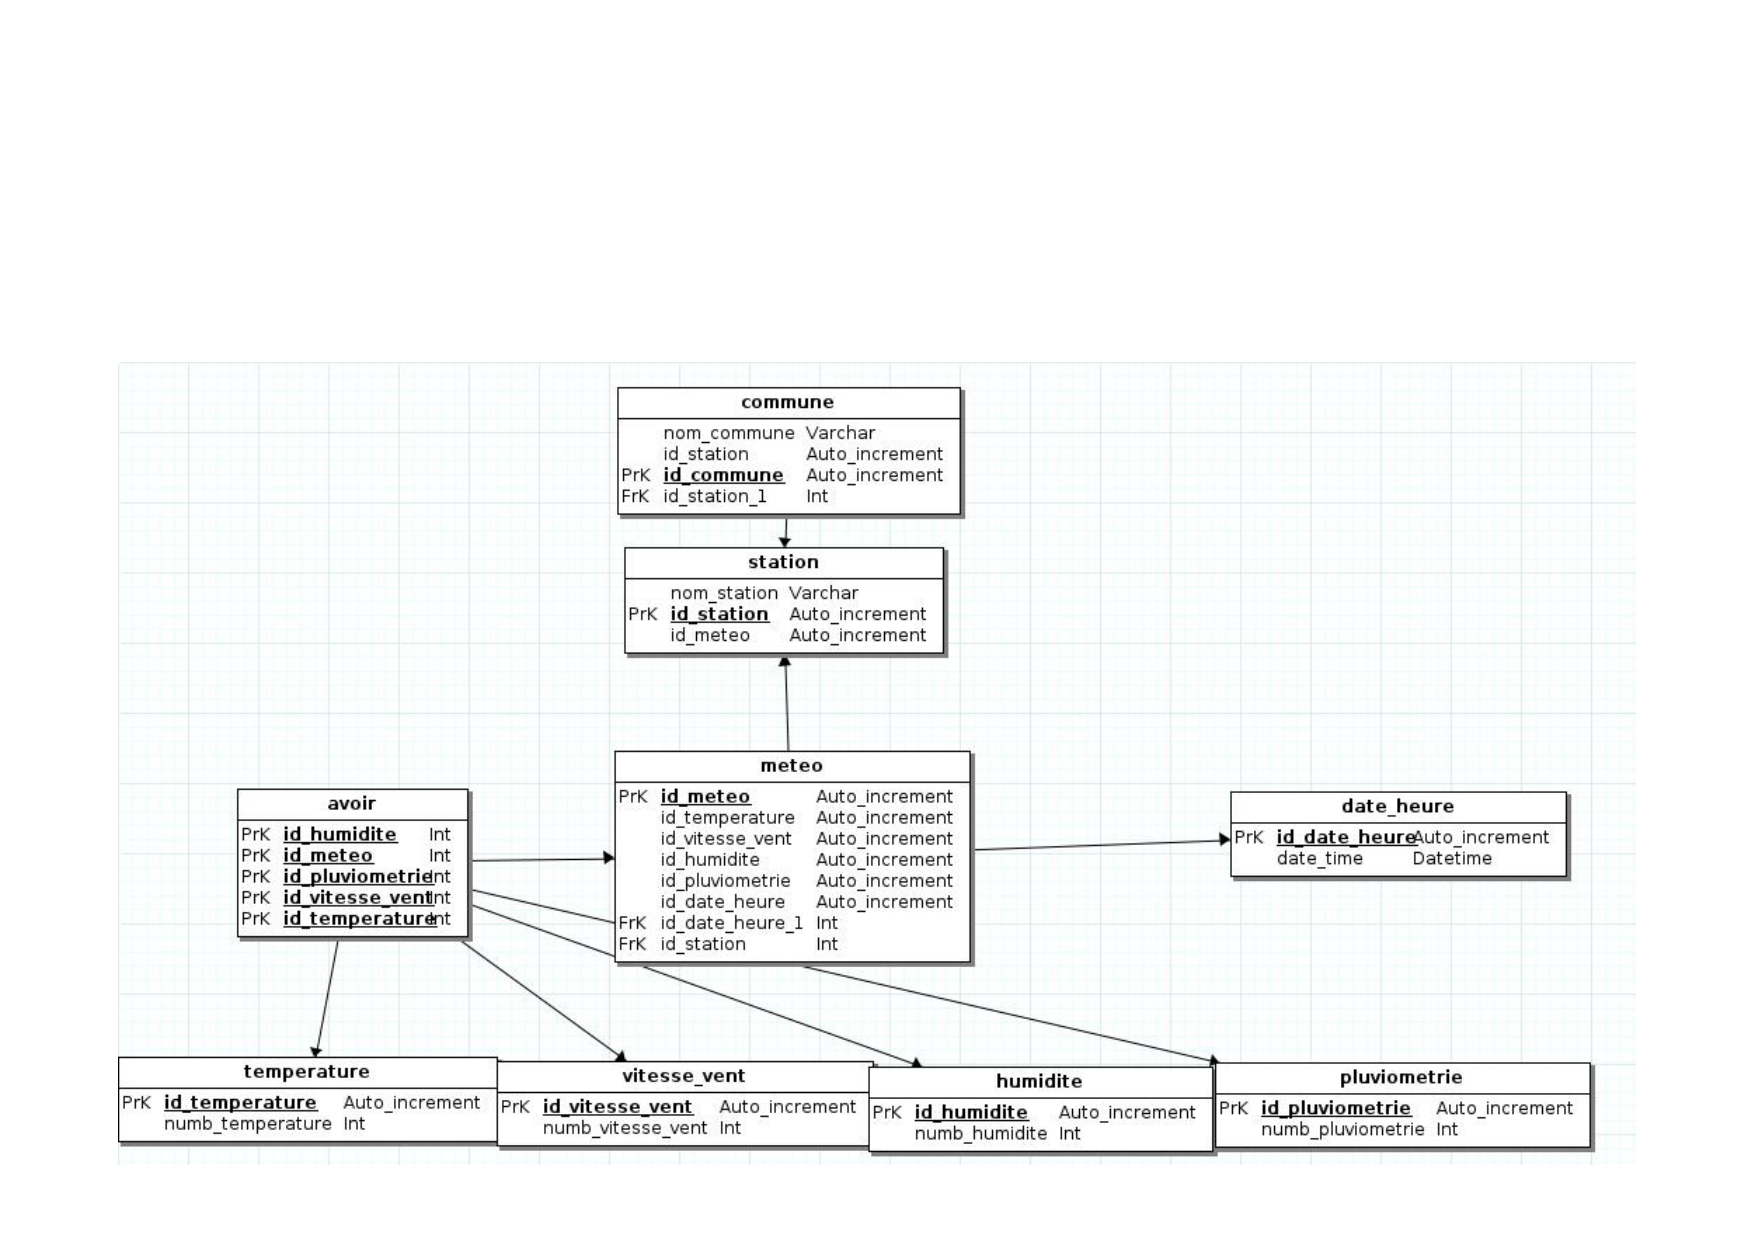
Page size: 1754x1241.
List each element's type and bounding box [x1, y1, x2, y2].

picture [118, 362, 1636, 1165]
